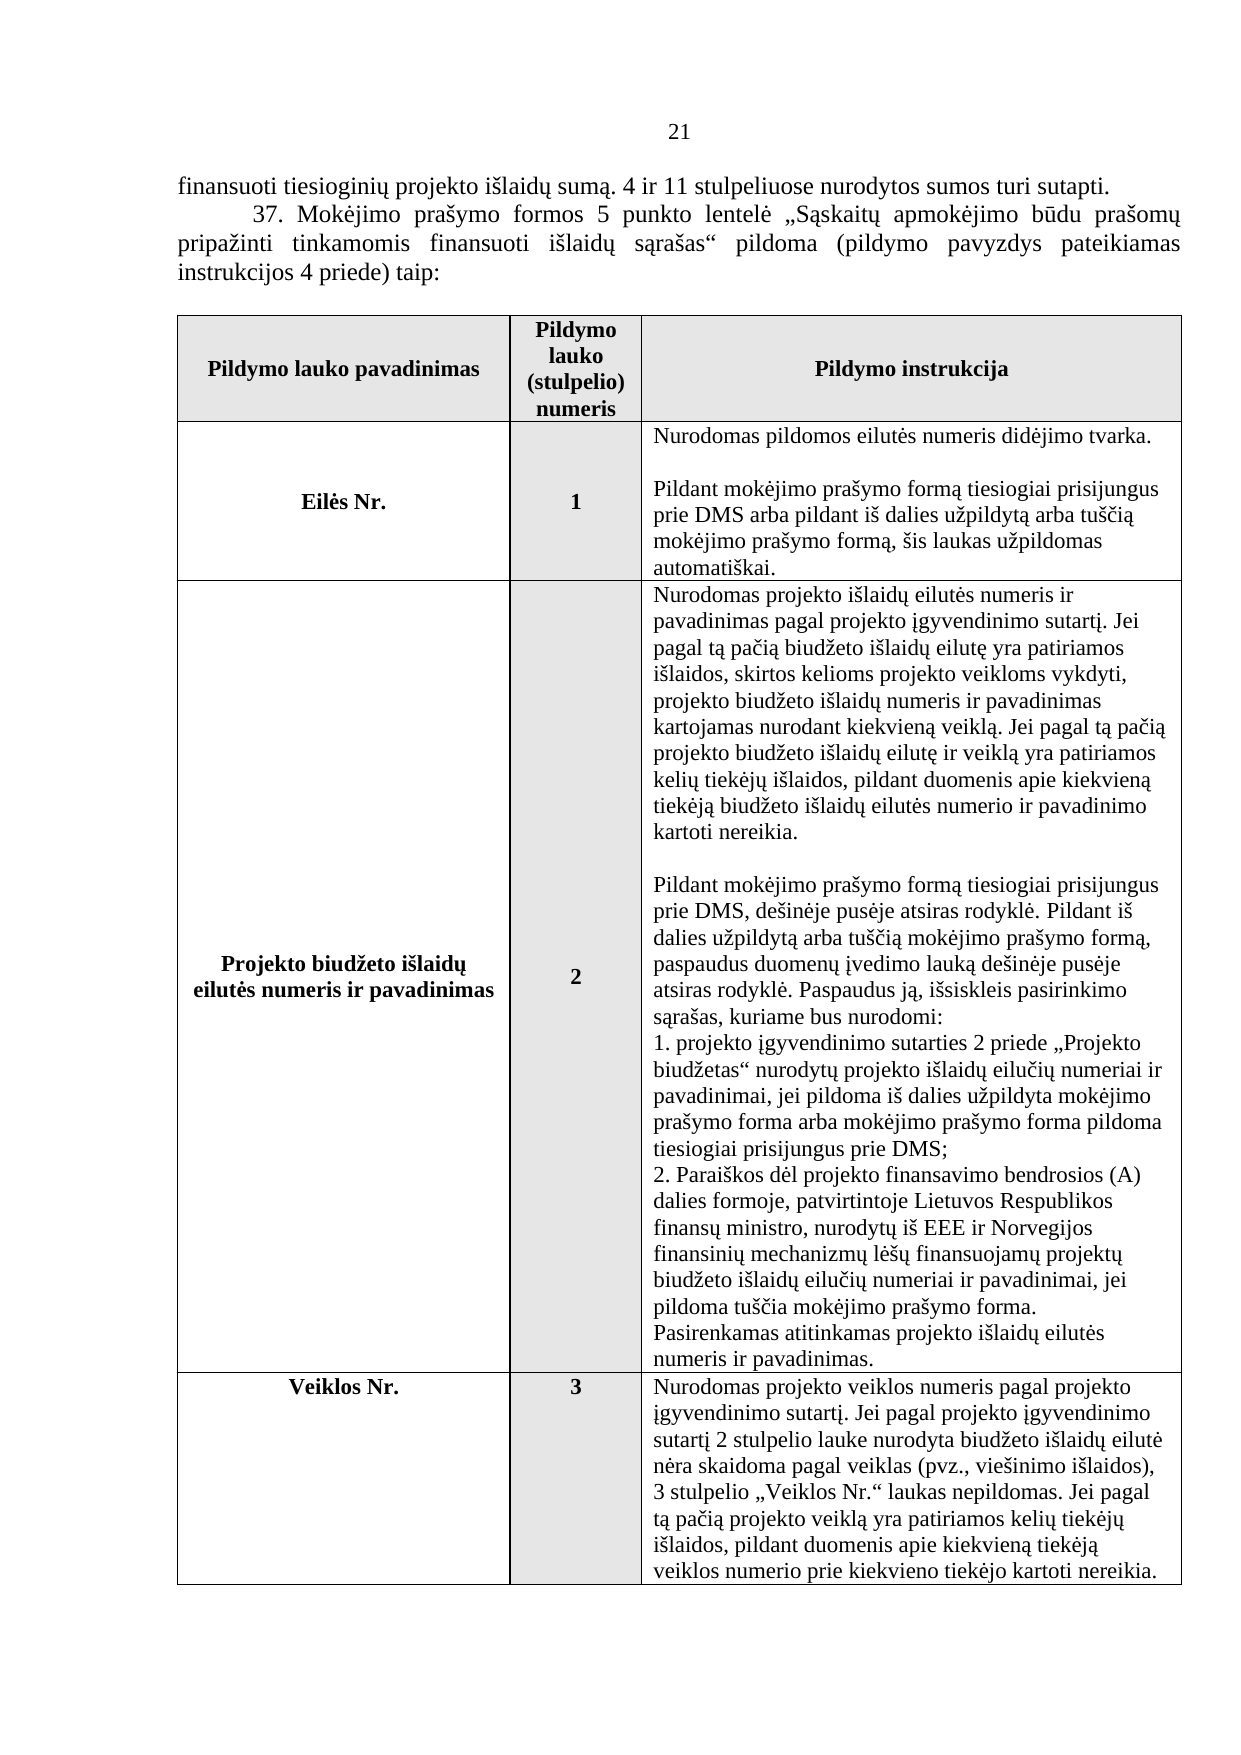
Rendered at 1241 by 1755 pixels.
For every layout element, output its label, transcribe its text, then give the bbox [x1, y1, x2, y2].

table_cell Nurodomas projekto išlaidų eilutės numeris ir pavadinimas pagal projekto įgyvendinimo sutartį. Jei pagal tą pačią biudžeto išlaidų eilutę yra patiriamos išlaidos, skirtos kelioms projekto veikloms vykdyti, projekto biudžeto išlaidų numeris ir pavadinimas kartojamas nurodant kiekvieną veiklą. Jei pagal tą pačią projekto biudžeto išlaidų eilutę ir veiklą yra patiriamos kelių tiekėjų išlaidos, pildant duomenis apie kiekvieną tiekėją biudžeto išlaidų eilutės numerio ir pavadinimo kartoti nereikia. Pildant mokėjimo prašymo formą tiesiogiai prisijungus prie DMS, dešinėje pusėje atsiras rodyklė. Pildant iš dalies užpildytą arba tuščią mokėjimo prašymo formą, paspaudus duomenų įvedimo lauką dešinėje pusėje atsiras rodyklė. Paspaudus ją, išsiskleis pasirinkimo sąrašas, kuriame bus nurodomi: 1. projekto įgyvendinimo sutarties 2 priede „Projekto biudžetas“ nurodytų projekto išlaidų eilučių numeriai ir pavadinimai, jei pildoma iš dalies užpildyta mokėjimo prašymo forma arba mokėjimo prašymo forma pildoma tiesiogiai prisijungus prie DMS; 2. Paraiškos dėl projekto finansavimo bendrosios (A) dalies formoje, patvirtintoje Lietuvos Respublikos finansų ministro, nurodytų iš EEE ir Norvegijos finansinių mechanizmų lėšų finansuojamų projektų biudžeto išlaidų eilučių numeriai ir pavadinimai, jei pildoma tuščia mokėjimo prašymo forma. Pasirenkamas atitinkamas projekto išlaidų eilutės numeris ir pavadinimas. [642, 581, 1181, 1372]
table_header Pildymo instrukcija [642, 316, 1181, 421]
table_cell Eilės Nr. [178, 422, 509, 580]
table_header Pildymo lauko (stulpelio) numeris [511, 316, 641, 421]
table_cell Nurodomas projekto veiklos numeris pagal projekto įgyvendinimo sutartį. Jei pagal projekto įgyvendinimo sutartį 2 stulpelio lauke nurodyta biudžeto išlaidų eilutė nėra skaidoma pagal veiklas (pvz., viešinimo išlaidos), 3 stulpelio „Veiklos Nr.“ laukas nepildomas. Jei pagal tą pačią projekto veiklą yra patiriamos kelių tiekėjų išlaidos, pildant duomenis apie kiekvieną tiekėją veiklos numerio prie kiekvieno tiekėjo kartoti nereikia. [642, 1373, 1181, 1584]
table_cell Veiklos Nr. [178, 1373, 509, 1584]
table_cell 1 [511, 422, 641, 580]
table_cell Nurodomas pildomos eilutės numeris didėjimo tvarka. Pildant mokėjimo prašymo formą tiesiogiai prisijungus prie DMS arba pildant iš dalies užpildytą arba tuščią mokėjimo prašymo formą, šis laukas užpildomas automatiškai. [642, 422, 1181, 580]
table_cell 2 [511, 581, 641, 1372]
table_cell 3 [511, 1373, 641, 1584]
table_header Pildymo lauko pavadinimas [178, 316, 509, 421]
table_cell Projekto biudžeto išlaidų eilutės numeris ir pavadinimas [178, 581, 509, 1372]
text finansuoti tiesioginių projekto išlaidų sumą. 4 ir 11 stulpeliuose nurodytos sumos turi sutapti. [177, 171, 1181, 199]
text 37. Mokėjimo prašymo formos 5 punkto lentelė „Sąskaitų apmokėjimo būdu prašomų pripažinti tinkamomis finansuoti išlaidų sąrašas“ pildoma (pildymo pavyzdys pateikiamas instrukcijos 4 priede) taip: [177, 199, 1181, 286]
